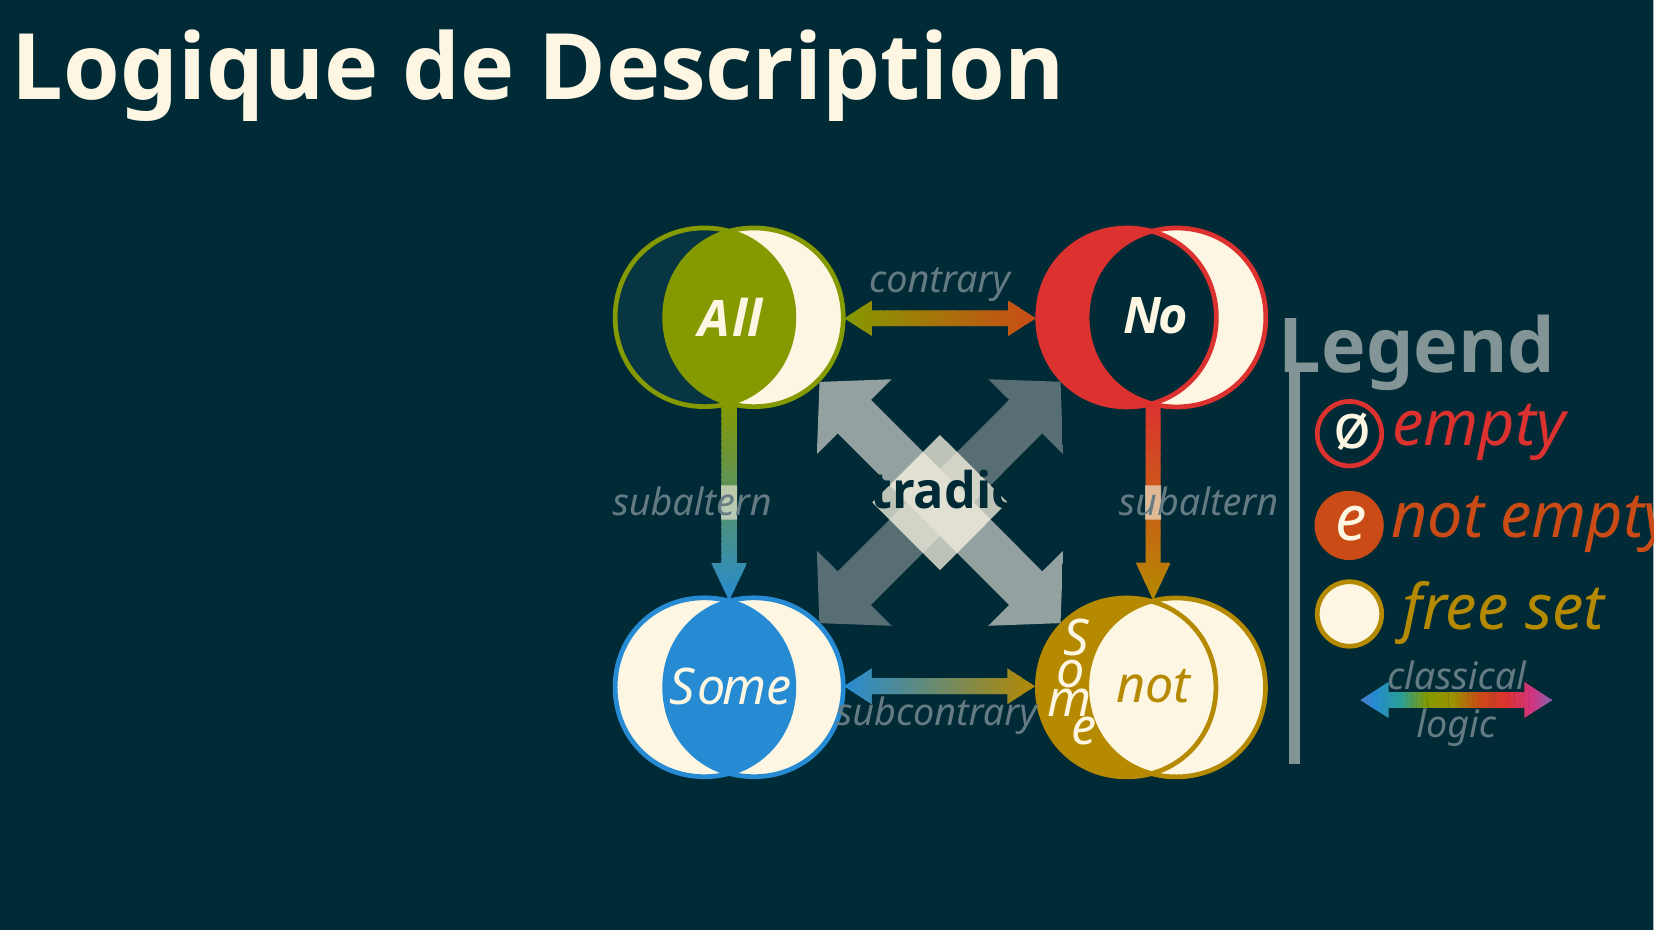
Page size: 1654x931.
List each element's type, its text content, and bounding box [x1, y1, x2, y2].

picture [1426, 411, 1474, 444]
picture [909, 272, 927, 291]
picture [985, 705, 997, 725]
picture [1464, 331, 1501, 371]
picture [1396, 411, 1421, 445]
picture [865, 705, 872, 724]
picture [958, 272, 976, 292]
picture [1416, 669, 1428, 689]
picture [855, 705, 864, 725]
picture [1243, 495, 1256, 514]
picture [1202, 487, 1210, 514]
picture [932, 268, 942, 292]
title Logique de Description [11, 7, 1501, 121]
picture [971, 705, 984, 724]
picture [658, 495, 670, 515]
picture [613, 226, 1268, 779]
picture [1470, 669, 1476, 688]
picture [1417, 331, 1454, 372]
picture [1526, 595, 1550, 629]
picture [989, 272, 1010, 300]
picture [1587, 588, 1605, 629]
picture [1627, 496, 1654, 551]
picture [898, 705, 912, 725]
picture [1507, 669, 1515, 688]
picture [1534, 503, 1582, 536]
picture [1213, 491, 1223, 515]
picture [1315, 400, 1384, 468]
picture [1181, 495, 1193, 515]
picture [1481, 595, 1506, 629]
picture [1449, 717, 1467, 745]
picture [1428, 717, 1445, 737]
picture [1585, 503, 1619, 552]
picture [1426, 669, 1434, 688]
picture [641, 495, 649, 514]
picture [1406, 661, 1413, 688]
picture [1370, 331, 1407, 390]
picture [995, 705, 1003, 724]
picture [1480, 669, 1494, 689]
picture [1315, 580, 1384, 648]
picture [653, 487, 660, 514]
picture [1504, 503, 1529, 537]
picture [1006, 705, 1019, 724]
picture [1471, 717, 1477, 736]
picture [1452, 669, 1466, 689]
picture [1477, 411, 1511, 460]
picture [1225, 495, 1239, 515]
picture [706, 491, 716, 515]
picture [1511, 315, 1548, 372]
picture [959, 701, 969, 725]
picture [1315, 491, 1383, 559]
picture [936, 705, 953, 724]
picture [1497, 669, 1509, 689]
picture [696, 487, 703, 514]
picture [1431, 503, 1459, 537]
picture [1531, 412, 1567, 459]
picture [613, 495, 627, 515]
picture [915, 705, 932, 725]
picture [876, 697, 893, 725]
picture [1363, 669, 1550, 736]
picture [675, 495, 692, 515]
picture [1467, 496, 1485, 537]
picture [1481, 717, 1495, 737]
picture [979, 272, 992, 291]
picture [1285, 319, 1318, 763]
picture [1425, 595, 1448, 628]
picture [1258, 495, 1275, 514]
picture [871, 272, 885, 292]
picture [1518, 661, 1525, 688]
picture [1556, 595, 1581, 629]
picture [889, 272, 905, 292]
picture [1436, 669, 1450, 689]
picture [1394, 503, 1423, 536]
picture [944, 272, 951, 291]
picture [1449, 595, 1474, 629]
picture [1519, 404, 1537, 445]
picture [1191, 495, 1199, 514]
picture [1325, 331, 1362, 372]
picture [1450, 717, 1462, 737]
picture [1395, 581, 1429, 643]
picture [631, 495, 639, 515]
